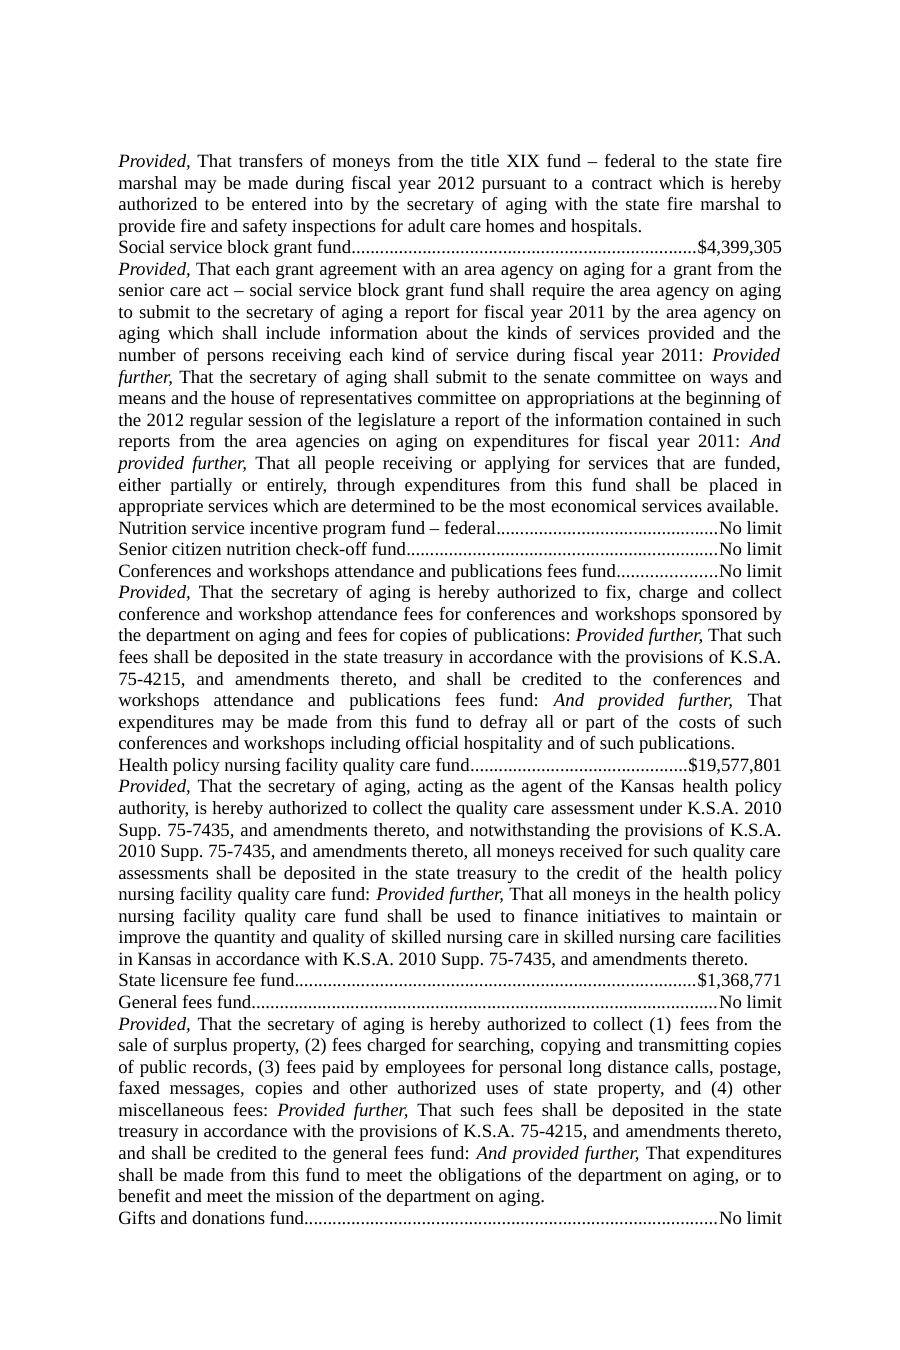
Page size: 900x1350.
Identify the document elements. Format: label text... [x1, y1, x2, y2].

text Health policy nursing facility quality care fund $19,577,801 [118, 754, 782, 775]
text Gifts and donations fund No limit [118, 1207, 782, 1228]
text Provided, That each grant agreement with an area agency on aging for a grant from the senior care act – social service block grant fund shall require the area agency on aging to submit to the secretary of aging a report for fiscal year 2011 by the area agency on aging which shall include information about the kinds of services provided and the number of persons receiving each kind of service during fiscal year 2011: Provided further, That the secretary of aging shall submit to the senate committee on ways and means and the house of representatives committee on appropriations at the beginning of the 2012 regular session of the legislature a report of the information contained in such reports from the area agencies on aging on expenditures for fiscal year 2011: And provided further, That all people receiving or applying for services that are funded, either partially or entirely, through expenditures from this fund shall be placed in appropriate services which are determined to be the most economical services available. [118, 258, 782, 517]
text Senior citizen nutrition check-off fund No limit [118, 538, 782, 560]
text General fees fund No limit [118, 991, 782, 1012]
text Provided, That transfers of moneys from the title XIX fund – federal to the state fire marshal may be made during fiscal year 2012 pursuant to a contract which is hereby authorized to be entered into by the secretary of aging with the state fire marshal to provide fire and safety inspections for adult care homes and hospitals. [118, 150, 782, 236]
text State licensure fee fund $1,368,771 [118, 969, 782, 991]
text Conferences and workshops attendance and publications fees fund No limit [118, 560, 782, 581]
text Provided, That the secretary of aging is hereby authorized to fix, charge and collect conference and workshop attendance fees for conferences and workshops sponsored by the department on aging and fees for copies of publications: Provided further, That such fees shall be deposited in the state treasury in accordance with the provisions of K.S.A. 75-4215, and amendments thereto, and shall be credited to the conferences and workshops attendance and publications fees fund: And provided further, That expenditures may be made from this fund to defray all or part of the costs of such conferences and workshops including official hospitality and of such publications. [118, 581, 782, 754]
text Nutrition service incentive program fund – federal No limit [118, 517, 782, 538]
text Social service block grant fund $4,399,305 [118, 236, 782, 258]
text Provided, That the secretary of aging is hereby authorized to collect (1) fees from the sale of surplus property, (2) fees charged for searching, copying and transmitting copies of public records, (3) fees paid by employees for personal long distance calls, postage, faxed messages, copies and other authorized uses of state property, and (4) other miscellaneous fees: Provided further, That such fees shall be deposited in the state treasury in accordance with the provisions of K.S.A. 75-4215, and amendments thereto, and shall be credited to the general fees fund: And provided further, That expenditures shall be made from this fund to meet the obligations of the department on aging, or to benefit and meet the mission of the department on aging. [118, 1012, 782, 1207]
text Provided, That the secretary of aging, acting as the agent of the Kansas health policy authority, is hereby authorized to collect the quality care assessment under K.S.A. 2010 Supp. 75-7435, and amendments thereto, and notwithstanding the provisions of K.S.A. 2010 Supp. 75-7435, and amendments thereto, all moneys received for such quality care assessments shall be deposited in the state treasury to the credit of the health policy nursing facility quality care fund: Provided further, That all moneys in the health policy nursing facility quality care fund shall be used to finance initiatives to maintain or improve the quantity and quality of skilled nursing care in skilled nursing care facilities in Kansas in accordance with K.S.A. 2010 Supp. 75-7435, and amendments thereto. [118, 775, 782, 969]
